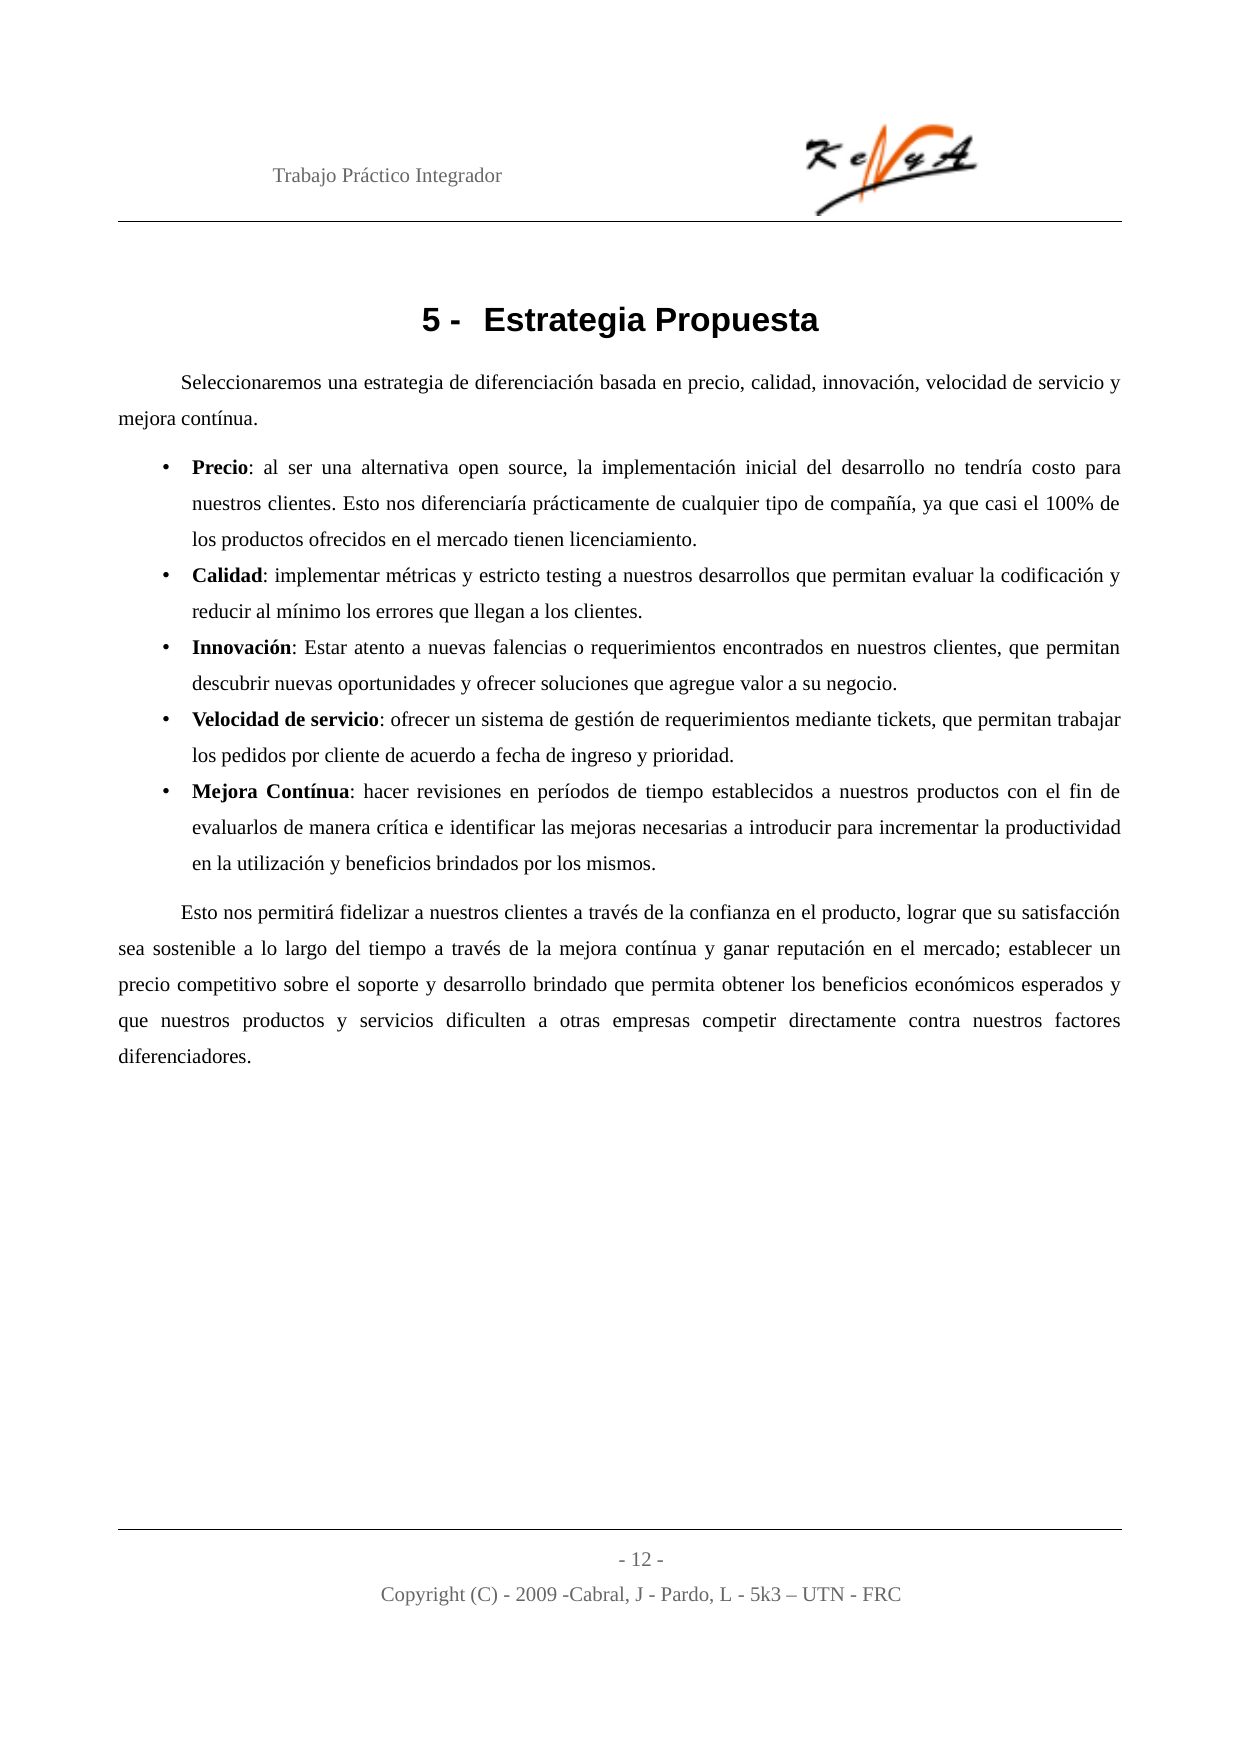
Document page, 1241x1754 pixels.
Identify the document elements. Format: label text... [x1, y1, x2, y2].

list Mejora Contínua: hacer revisiones en períodos de tiempo establecidos a nuestros productos con el fin de evaluarlos de manera crítica e identificar las mejoras necesarias a introducir para incrementar la productividad en la utilización y beneficios brindados por los mismos. [162, 779, 1122, 875]
text Seleccionaremos una estrategia de diferenciación basada en precio, calidad, innovación, velocidad de servicio y mejora contínua. [118, 370, 1122, 430]
subtitle Estrategia Propuesta [118, 300, 1122, 338]
list Calidad: implementar métricas y estricto testing a nuestros desarrollos que permitan evaluar la codificación y reducir al mínimo los errores que llegan a los clientes. [162, 563, 1122, 623]
list Velocidad de servicio: ofrecer un sistema de gestión de requerimientos mediante tickets, que permitan trabajar los pedidos por cliente de acuerdo a fecha de ingreso y prioridad. [162, 707, 1122, 767]
text Esto nos permitirá fidelizar a nuestros clientes a través de la confianza en el producto, lograr que su satisfacción sea sostenible a lo largo del tiempo a través de la mejora contínua y ganar reputación en el mercado; establecer un precio competitivo sobre el soporte y desarrollo brindado que permita obtener los beneficios económicos esperados y que nuestros productos y servicios dificulten a otras empresas competir directamente contra nuestros factores diferenciadores. [118, 900, 1122, 1068]
picture [805, 123, 979, 216]
list Precio: al ser una alternativa open source, la implementación inicial del desarrollo no tendría costo para nuestros clientes. Esto nos diferenciaría prácticamente de cualquier tipo de compañía, ya que casi el 100% de los productos ofrecidos en el mercado tienen licenciamiento. [162, 455, 1122, 551]
list Innovación: Estar atento a nuevas falencias o requerimientos encontrados en nuestros clientes, que permitan descubrir nuevas oportunidades y ofrecer soluciones que agregue valor a su negocio. [162, 635, 1122, 695]
